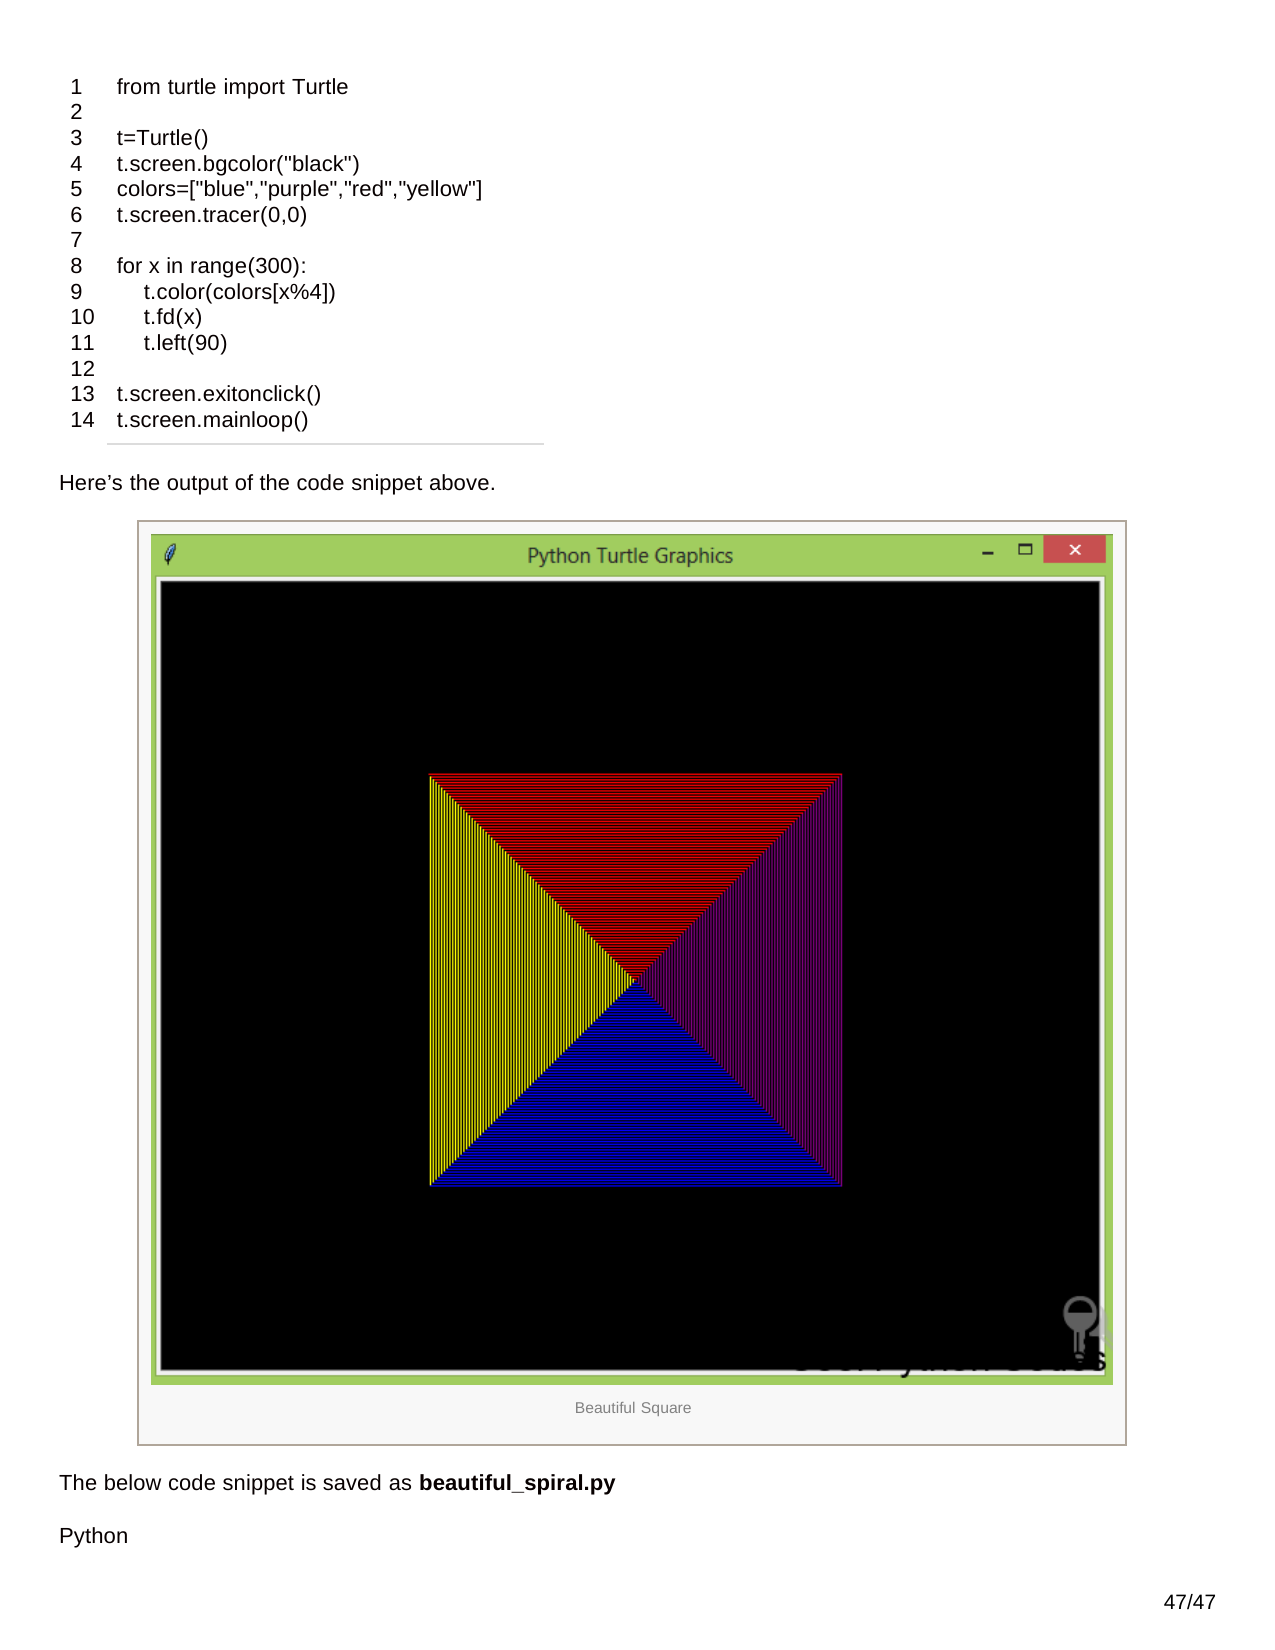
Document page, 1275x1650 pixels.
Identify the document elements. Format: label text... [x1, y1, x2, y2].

text 6 t.screen.tracer(0,0) [70, 202, 1229, 227]
text Python [59, 1523, 1229, 1548]
text 12 [70, 356, 1229, 381]
picture [151, 534, 1113, 1385]
text Here’s the output of the code snippet above. [59, 469, 1229, 494]
text The below code snippet is saved as beautiful_spiral.py [59, 1470, 1229, 1495]
text 2 [70, 99, 1229, 124]
text 10 t.fd(x) [70, 304, 1229, 329]
text 9 t.color(colors[x%4]) [70, 279, 1229, 304]
text 7 [70, 227, 1229, 253]
text 1 from turtle import Turtle [70, 74, 1229, 99]
text 4 t.screen.bgcolor("black") [70, 151, 1229, 176]
text 14 t.screen.mainloop() [70, 407, 1229, 432]
text 13 t.screen.exitonclick() [70, 381, 1229, 406]
text 5 colors=["blue","purple","red","yellow"] [70, 176, 1229, 201]
text 8 for x in range(300): [70, 253, 1229, 278]
text 3 t=Turtle() [70, 125, 1229, 150]
text 11 t.left(90) [70, 330, 1229, 355]
